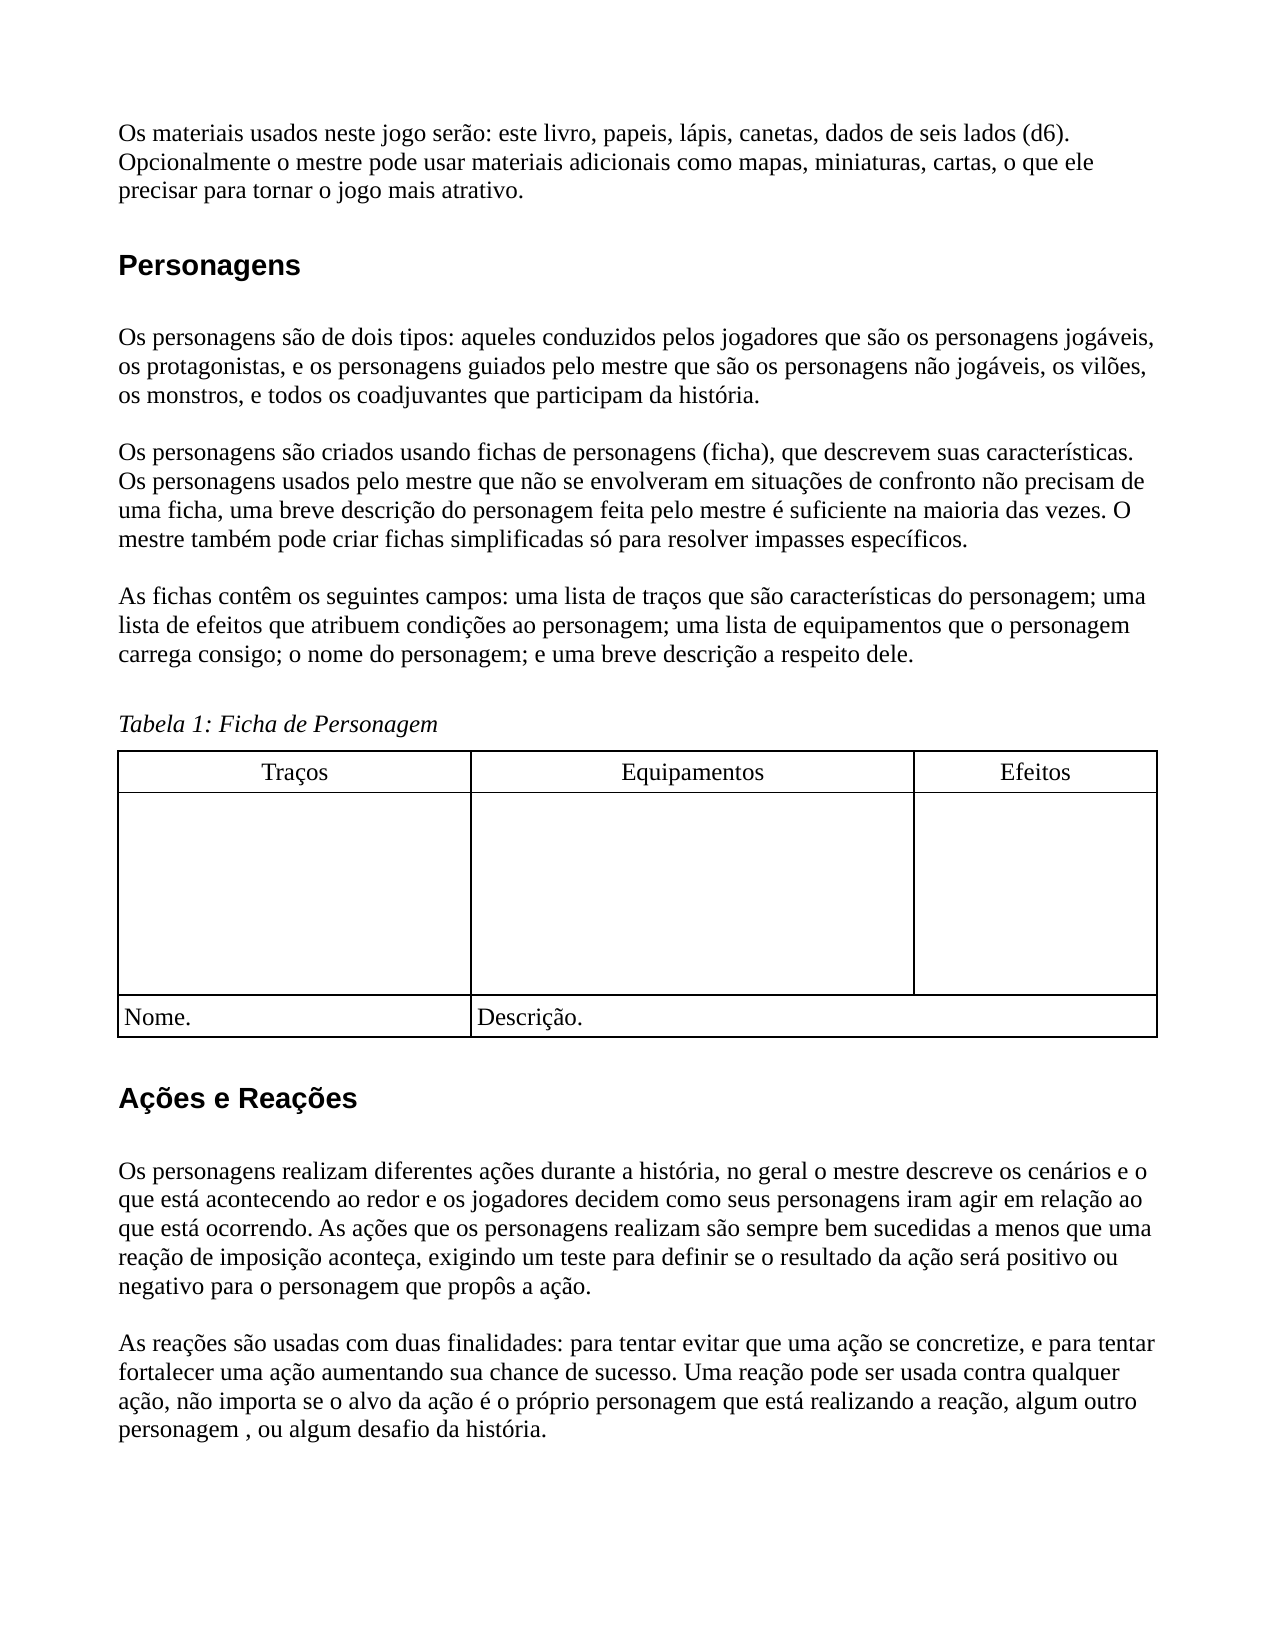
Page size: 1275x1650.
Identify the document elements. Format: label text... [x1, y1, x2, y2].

text Os personagens são de dois tipos: aqueles conduzidos pelos jogadores que são os personagens jogáveis, os protagonistas, e os personagens guiados pelo mestre que são os personagens não jogáveis, os vilões, os monstros, e todos os coadjuvantes que participam da história. [118, 322, 1157, 409]
text Os personagens realizam diferentes ações durante a história, no geral o mestre descreve os cenários e o que está acontecendo ao redor e os jogadores decidem como seus personagens iram agir em relação ao que está ocorrendo. As ações que os personagens realizam são sempre bem sucedidas a menos que uma reação de imposição aconteça, exigindo um teste para definir se o resultado da ação será positivo ou negativo para o personagem que propôs a ação. [118, 1156, 1157, 1299]
text As fichas contêm os seguintes campos: uma lista de traços que são características do personagem; uma lista de efeitos que atribuem condições ao personagem; uma lista de equipamentos que o personagem carrega consigo; o nome do personagem; e uma breve descrição a respeito dele. [118, 581, 1157, 667]
table_cell [119, 914, 470, 954]
table_cell [472, 954, 913, 994]
text Os materiais usados neste jogo serão: este livro, papeis, lápis, canetas, dados de seis lados (d6). Opcionalmente o mestre pode usar materiais adicionais como mapas, miniaturas, cartas, o que ele precisar para tornar o jogo mais atrativo. [118, 118, 1157, 204]
table_cell [119, 874, 470, 914]
text As reações são usadas com duas finalidades: para tentar evitar que uma ação se concretize, e para tentar fortalecer uma ação aumentando sua chance de sucesso. Uma reação pode ser usada contra qualquer ação, não importa se o alvo da ação é o próprio personagem que está realizando a reação, algum outro personagem , ou algum desafio da história. [118, 1328, 1157, 1443]
table_cell [119, 834, 470, 874]
table_cell [472, 914, 913, 954]
text Os personagens são criados usando fichas de personagens (ficha), que descrevem suas características. Os personagens usados pelo mestre que não se envolveram em situações de confronto não precisam de uma ficha, uma breve descrição do personagem feita pelo mestre é suficiente na maioria das vezes. O mestre também pode criar fichas simplificadas só para resolver impasses específicos. [118, 437, 1157, 552]
table_header Equipamentos [472, 752, 913, 792]
table_cell [915, 954, 1156, 994]
subtitle Ações e Reações [118, 1081, 1157, 1114]
table_cell [119, 954, 470, 994]
table_header Traços [119, 752, 470, 792]
table_cell Descrição. [472, 996, 1156, 1036]
table_header Efeitos [915, 752, 1156, 792]
table_cell [915, 793, 1156, 833]
table_cell [472, 793, 913, 833]
text Tabela 1: Ficha de Personagem [118, 709, 1157, 737]
table_cell [119, 793, 470, 833]
table_cell [472, 874, 913, 914]
table_cell Nome. [119, 996, 470, 1036]
table_cell [915, 874, 1156, 914]
table_cell [472, 834, 913, 874]
subtitle Personagens [118, 248, 1157, 281]
table_cell [915, 914, 1156, 954]
table_cell [915, 834, 1156, 874]
